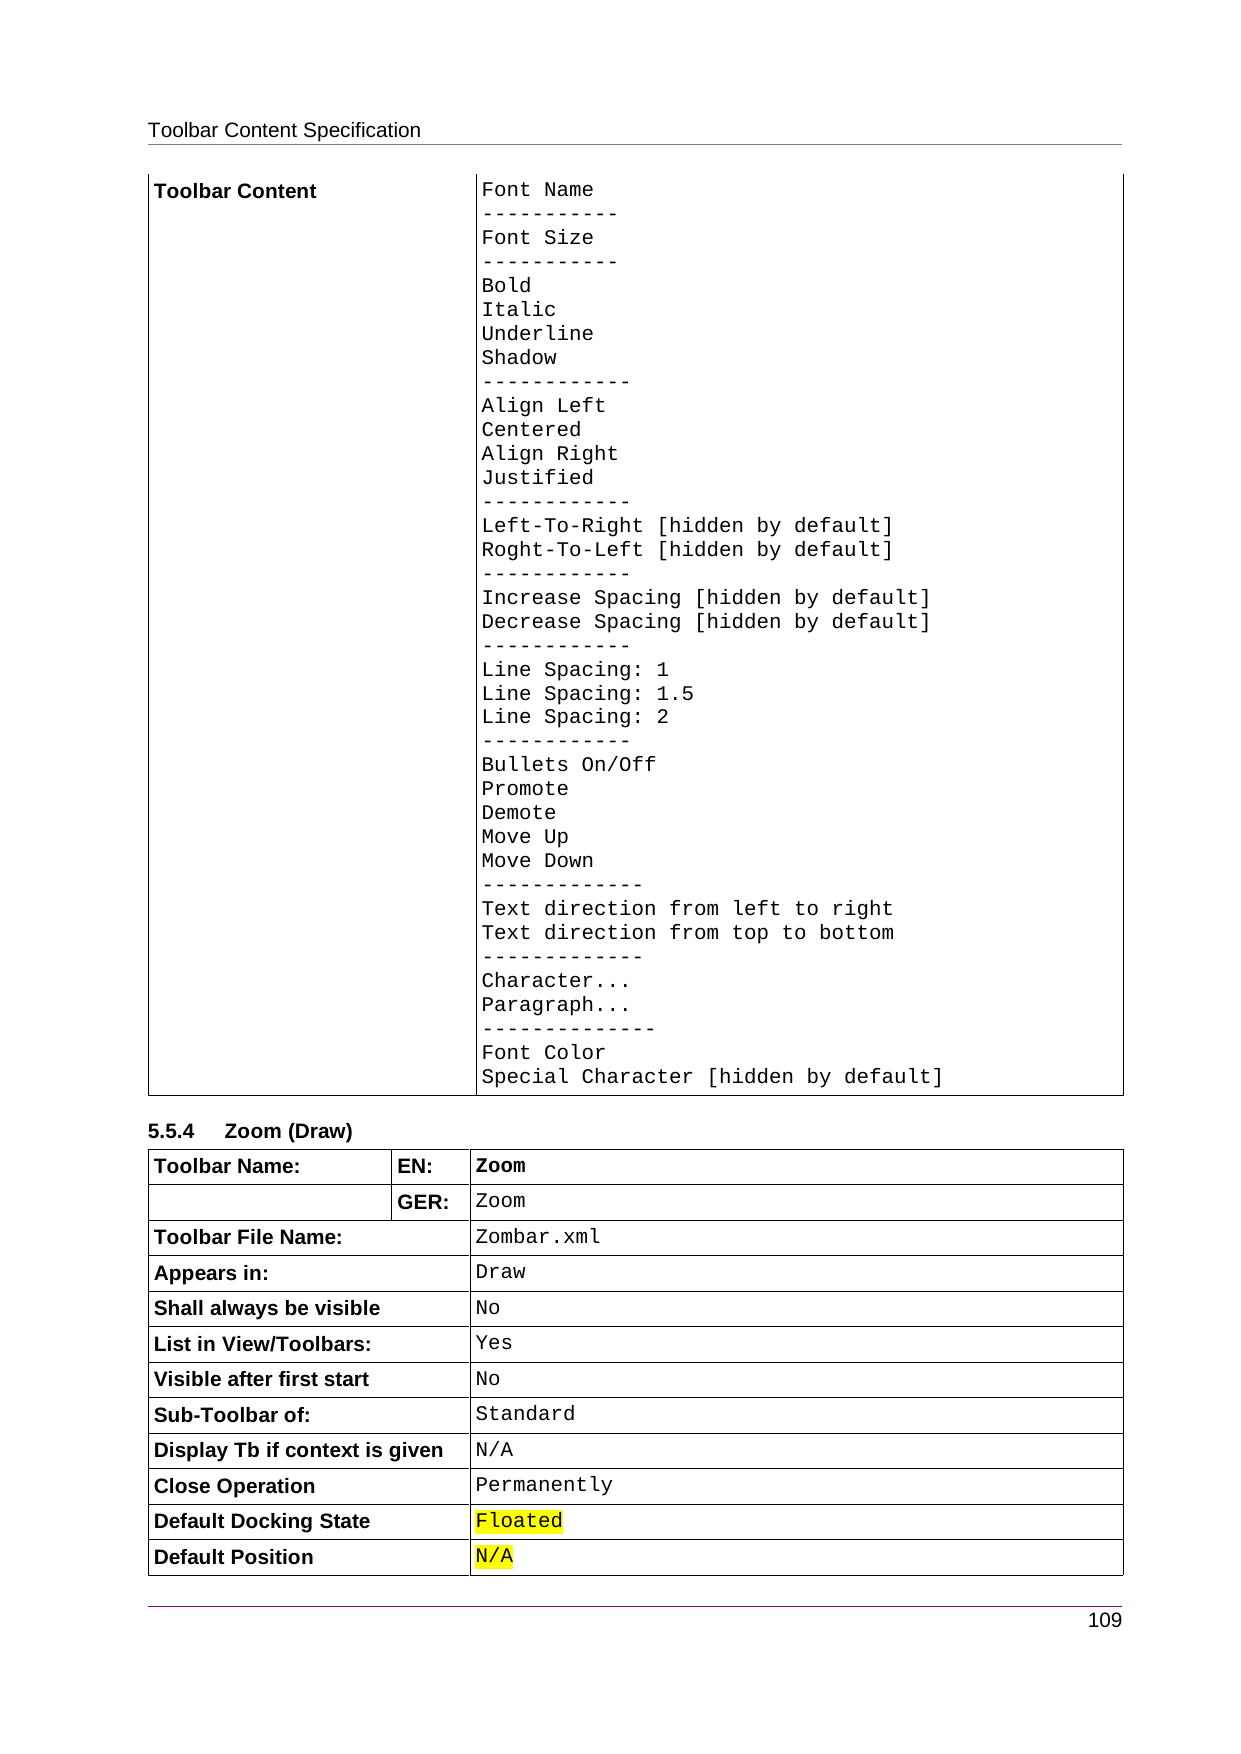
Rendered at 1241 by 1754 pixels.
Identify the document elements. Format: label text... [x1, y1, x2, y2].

table_header EN: [392, 1150, 469, 1184]
table_cell Draw [471, 1256, 1123, 1291]
table_cell Visible after first start [149, 1363, 469, 1397]
table_cell Shall always be visible [149, 1292, 469, 1326]
table_cell Sub-Toolbar of: [149, 1398, 469, 1433]
table_cell No [471, 1363, 1123, 1397]
table_cell Zombar.xml [471, 1221, 1123, 1255]
table_cell List in View/Toolbars: [149, 1327, 469, 1362]
table_header Toolbar Name: [149, 1150, 391, 1184]
table_cell Floated [471, 1505, 1123, 1539]
table_cell Standard [471, 1398, 1123, 1433]
table_cell Close Operation [149, 1469, 469, 1504]
table_cell Font Name ----------- Font Size ----------- Bold Italic Underline Shadow ------------ Align Left Centered Align Right Justified ------------ Left-To-Right [hidden by default] Roght-To-Left [hidden by default] ------------ Increase Spacing [hidden by default] Decrease Spacing [hidden by default] ------------ Line Spacing: 1 Line Spacing: 1.5 Line Spacing: 2 ------------ Bullets On/Off Promote Demote Move Up Move Down ------------- Text direction from left to right Text direction from top to bottom ------------- Character... Paragraph... -------------- Font Color Special Character [hidden by default] [477, 174, 1123, 1095]
table_cell Zoom [471, 1185, 1123, 1220]
table_cell Toolbar Content [149, 174, 476, 1095]
table_cell Toolbar File Name: [149, 1221, 469, 1255]
table_cell GER: [392, 1185, 469, 1220]
subtitle Zoom (Draw) [148, 1119, 1122, 1143]
table_cell N/A [471, 1540, 1123, 1575]
table_cell Yes [471, 1327, 1123, 1362]
table_cell Default Position [149, 1540, 469, 1575]
table_cell [149, 1185, 391, 1220]
table_cell Display Tb if context is given [149, 1434, 469, 1468]
table_cell Default Docking State [149, 1505, 469, 1539]
table_cell Appears in: [149, 1256, 469, 1291]
table_cell Permanently [471, 1469, 1123, 1504]
table_cell N/A [471, 1434, 1123, 1468]
table_cell No [471, 1292, 1123, 1326]
table_header Zoom [471, 1150, 1123, 1184]
